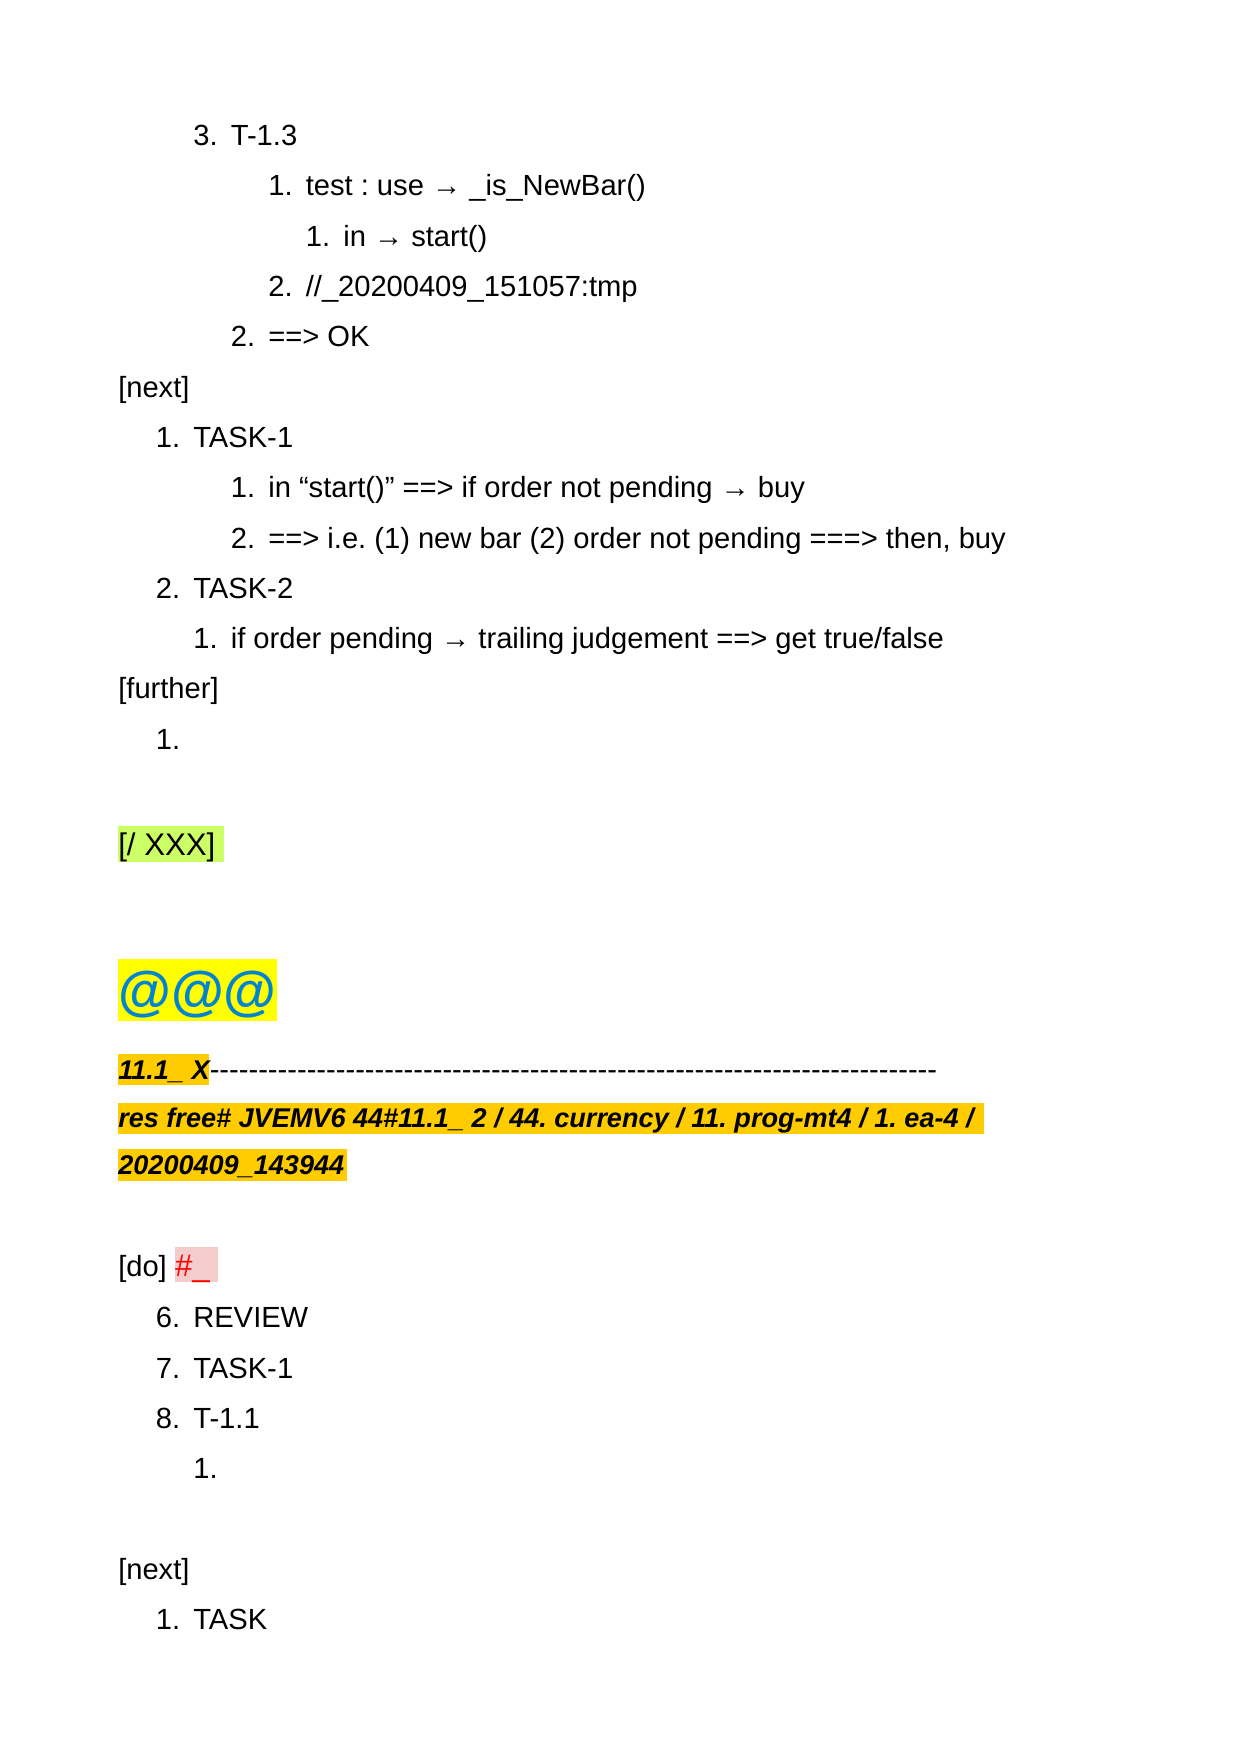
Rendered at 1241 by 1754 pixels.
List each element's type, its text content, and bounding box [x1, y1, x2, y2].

list in → start() [306, 219, 1122, 252]
list T-1.3 [193, 118, 1122, 152]
list TASK [156, 1602, 1122, 1636]
list T-1.1 [156, 1401, 1122, 1434]
text [/ XXX] [118, 772, 1122, 862]
text 11.1_ X--------------------------------------------------------------------------- [118, 1052, 1122, 1086]
list if order pending → trailing judgement ==> get true/false [193, 621, 1122, 655]
list test : use → _is_NewBar() [268, 168, 1122, 202]
text [next] [118, 1552, 1122, 1586]
list TASK-1 [156, 1351, 1122, 1384]
text [further] [118, 672, 1122, 705]
list TASK-1 [156, 420, 1122, 453]
list REVIEW [156, 1300, 1122, 1334]
text [do] #_ [118, 1247, 1122, 1282]
list TASK-2 [156, 571, 1122, 604]
list ==> OK [231, 319, 1122, 353]
text @@@ [118, 959, 1122, 1021]
list in “start()” ==> if order not pending → buy [231, 470, 1122, 504]
list ==> i.e. (1) new bar (2) order not pending ===> then, buy [231, 521, 1122, 554]
list //_20200409_151057:tmp [268, 269, 1122, 303]
text res free# JVEMV6 44#11.1_ 2 / 44. currency / 11. prog-mt4 / 1. ea-4 / 20200409_143944 [118, 1102, 1122, 1181]
text [next] [118, 370, 1122, 403]
